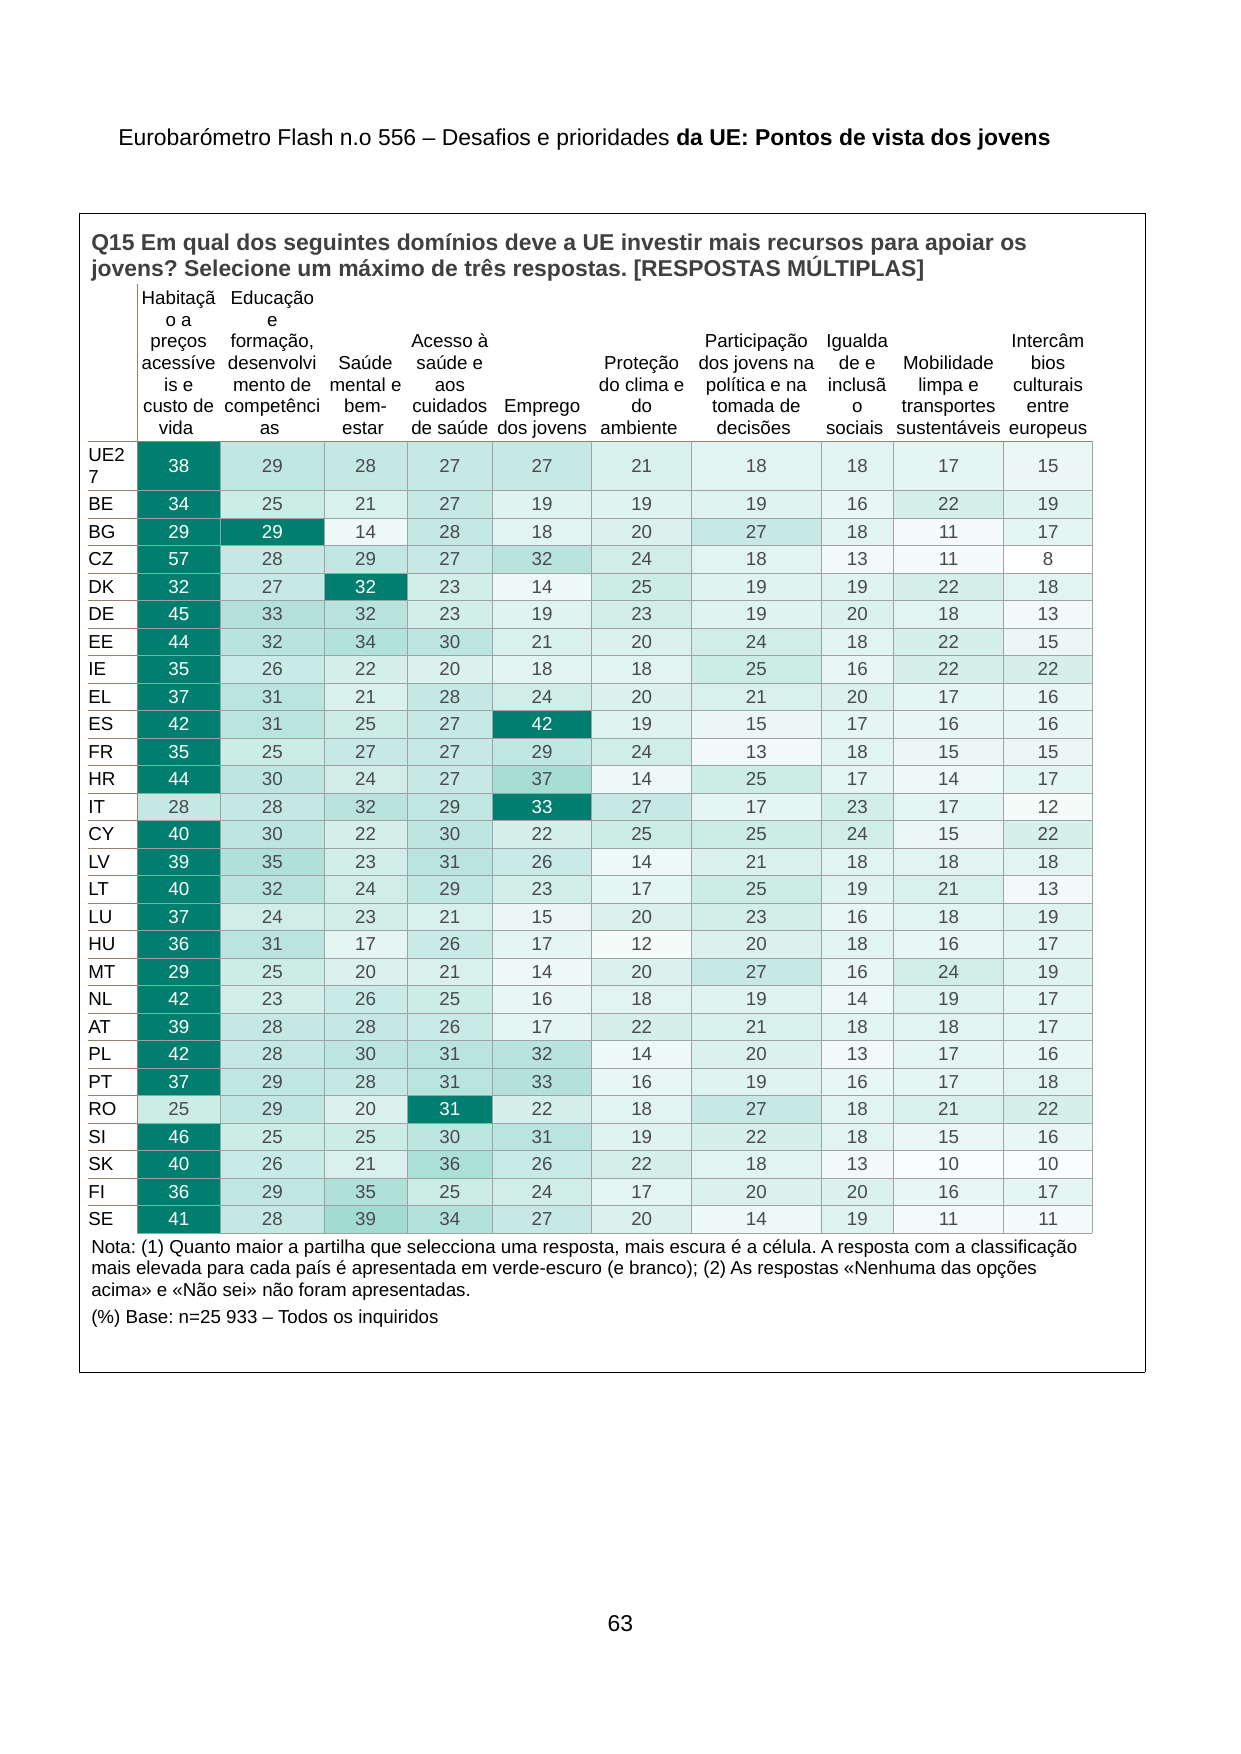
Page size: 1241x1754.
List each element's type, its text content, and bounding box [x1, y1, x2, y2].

table_cell 20 [592, 959, 691, 985]
table_cell SE [88, 1206, 137, 1233]
table_cell Participação dos jovens na política e na tomada de decisões [691, 284, 821, 441]
table_cell 22 [592, 1014, 691, 1040]
table_cell 24 [493, 684, 591, 710]
table_cell 17 [325, 931, 407, 958]
table_cell 28 [138, 794, 220, 820]
table_cell 28 [221, 1041, 324, 1068]
table_cell 28 [221, 794, 324, 820]
table_cell HR [88, 766, 137, 793]
table_cell 28 [221, 546, 324, 573]
table_cell 17 [1004, 519, 1092, 545]
table_cell 17 [1004, 1179, 1092, 1205]
table_cell 33 [493, 1069, 591, 1095]
table_cell 22 [325, 656, 407, 683]
table_cell 18 [894, 904, 1003, 930]
table_cell 25 [692, 656, 821, 683]
table_cell 22 [894, 574, 1003, 600]
table_cell 18 [692, 546, 821, 573]
table_cell NL [88, 986, 137, 1013]
table_cell Emprego dos jovens [493, 284, 591, 441]
table_cell 17 [1004, 986, 1092, 1013]
table_cell 21 [408, 904, 492, 930]
table_cell 17 [493, 1014, 591, 1040]
table_cell 12 [592, 931, 691, 958]
table_cell 40 [138, 821, 220, 848]
table_cell 15 [493, 904, 591, 930]
table_cell SI [88, 1124, 137, 1150]
table_cell 28 [221, 1206, 324, 1233]
table_cell 23 [221, 986, 324, 1013]
table_cell 40 [138, 876, 220, 903]
table_cell 26 [493, 1151, 591, 1178]
table_cell 14 [493, 574, 591, 600]
table_cell 32 [493, 1041, 591, 1068]
table_cell 31 [408, 1041, 492, 1068]
table_cell 31 [221, 711, 324, 738]
table_cell 18 [1004, 1069, 1092, 1095]
table_cell 35 [221, 849, 324, 875]
table_cell 19 [493, 601, 591, 628]
table_cell 20 [408, 656, 492, 683]
table_cell 40 [138, 1151, 220, 1178]
table_cell 41 [138, 1206, 220, 1233]
table_cell 18 [822, 1096, 893, 1123]
table_cell 24 [692, 629, 821, 655]
table_cell 25 [408, 1179, 492, 1205]
table_cell 16 [894, 1179, 1003, 1205]
table_cell 34 [408, 1206, 492, 1233]
table_cell 20 [592, 684, 691, 710]
table_cell Acesso à saúde e aos cuidados de saúde [407, 284, 492, 441]
table_cell 14 [325, 519, 407, 545]
table_cell 29 [325, 546, 407, 573]
table_cell 16 [822, 959, 893, 985]
table_cell EL [88, 684, 137, 710]
table_cell 18 [822, 629, 893, 655]
table_cell 19 [1004, 904, 1092, 930]
table_cell 26 [221, 656, 324, 683]
table_cell 25 [138, 1096, 220, 1123]
table_cell 31 [408, 1096, 492, 1123]
table_cell 11 [894, 546, 1003, 573]
table_cell 31 [221, 684, 324, 710]
table_cell 26 [221, 1151, 324, 1178]
table_cell HU [88, 931, 137, 958]
table_cell 23 [408, 574, 492, 600]
table_cell 24 [325, 766, 407, 793]
table_cell 16 [894, 711, 1003, 738]
table_cell 39 [325, 1206, 407, 1233]
table_cell 14 [692, 1206, 821, 1233]
table_cell SK [88, 1151, 137, 1178]
table_cell 29 [408, 794, 492, 820]
table_cell 18 [822, 1124, 893, 1150]
table_cell LT [88, 876, 137, 903]
table_cell 16 [1004, 711, 1092, 738]
table_cell 29 [221, 442, 324, 490]
table_cell 27 [408, 739, 492, 765]
table_cell 19 [822, 574, 893, 600]
table_cell 15 [692, 711, 821, 738]
table_cell EE [88, 629, 137, 655]
table_cell 24 [592, 546, 691, 573]
table_cell 24 [592, 739, 691, 765]
table_cell 20 [692, 931, 821, 958]
table_cell 19 [822, 876, 893, 903]
table_cell 11 [894, 519, 1003, 545]
table_cell Nota: (1) Quanto maior a partilha que selecciona uma resposta, mais escura é a célula. A resposta com a classificação mais elevada para cada país é apresentada em verde-escuro (e branco); (2) As respostas «Nenhuma das opções acima» e «Não sei» não foram apresentadas. [88, 1233, 1092, 1303]
table_cell 30 [408, 629, 492, 655]
table_cell 18 [592, 656, 691, 683]
table_cell 18 [592, 1096, 691, 1123]
table_cell 17 [822, 766, 893, 793]
table_cell 19 [493, 491, 591, 518]
table_cell 25 [221, 959, 324, 985]
table_cell 16 [822, 491, 893, 518]
table_cell 21 [493, 629, 591, 655]
table_cell 22 [493, 1096, 591, 1123]
table_cell IT [88, 794, 137, 820]
table_cell 32 [138, 574, 220, 600]
table_cell 14 [894, 766, 1003, 793]
table_cell 18 [493, 519, 591, 545]
table_cell Intercâmbios culturais entre europeus [1004, 284, 1092, 441]
table_cell 16 [822, 904, 893, 930]
table_cell 57 [138, 546, 220, 573]
table_cell 25 [592, 574, 691, 600]
table_cell 29 [221, 519, 324, 545]
table_cell PT [88, 1069, 137, 1095]
table_cell 27 [408, 766, 492, 793]
table_cell 22 [894, 629, 1003, 655]
table_cell 24 [894, 959, 1003, 985]
table_cell FR [88, 739, 137, 765]
table_cell 44 [138, 766, 220, 793]
table_cell 15 [1004, 739, 1092, 765]
table_cell 33 [493, 794, 591, 820]
table_cell 35 [138, 739, 220, 765]
table_cell 19 [894, 986, 1003, 1013]
table_cell 28 [408, 519, 492, 545]
table_cell 27 [692, 1096, 821, 1123]
table_cell 20 [592, 1206, 691, 1233]
table_cell 19 [692, 601, 821, 628]
table_cell 17 [894, 794, 1003, 820]
table_cell 29 [408, 876, 492, 903]
table_cell 19 [822, 1206, 893, 1233]
table_cell 35 [138, 656, 220, 683]
table_cell 22 [325, 821, 407, 848]
table_cell 14 [592, 1041, 691, 1068]
table_cell 25 [221, 491, 324, 518]
table_cell 39 [138, 849, 220, 875]
table_cell 38 [138, 442, 220, 490]
table_cell 22 [1004, 821, 1092, 848]
table_cell 42 [138, 1041, 220, 1068]
table_cell 29 [138, 959, 220, 985]
table_cell 20 [592, 904, 691, 930]
table_cell 23 [822, 794, 893, 820]
table_cell 23 [692, 904, 821, 930]
table_cell 18 [692, 1151, 821, 1178]
table_cell Saúde mental e bem-estar [324, 284, 407, 441]
table_cell DE [88, 601, 137, 628]
table_cell 17 [894, 684, 1003, 710]
table_cell 46 [138, 1124, 220, 1150]
table_cell 28 [325, 442, 407, 490]
table_cell 24 [493, 1179, 591, 1205]
table_cell 32 [493, 546, 591, 573]
table_cell 30 [221, 766, 324, 793]
table_cell 18 [692, 442, 821, 490]
table_cell 27 [408, 546, 492, 573]
table_cell 26 [325, 986, 407, 1013]
table_cell 15 [1004, 629, 1092, 655]
table_cell 18 [822, 442, 893, 490]
table_cell 13 [822, 1151, 893, 1178]
table_cell 37 [138, 904, 220, 930]
table_cell 28 [221, 1014, 324, 1040]
table_cell 20 [325, 959, 407, 985]
table_cell 17 [894, 442, 1003, 490]
table_cell 19 [1004, 491, 1092, 518]
table_cell 16 [592, 1069, 691, 1095]
table_cell 36 [138, 931, 220, 958]
table_cell 34 [138, 491, 220, 518]
table_cell 17 [1004, 1014, 1092, 1040]
table_cell 27 [408, 442, 492, 490]
table_cell LU [88, 904, 137, 930]
table_cell 23 [592, 601, 691, 628]
table_cell 15 [894, 821, 1003, 848]
table_cell 21 [592, 442, 691, 490]
table_cell 25 [592, 821, 691, 848]
table_cell 17 [592, 876, 691, 903]
table_cell 36 [408, 1151, 492, 1178]
table_cell 29 [221, 1096, 324, 1123]
table_cell 20 [325, 1096, 407, 1123]
table_cell 19 [692, 491, 821, 518]
table_cell 31 [493, 1124, 591, 1150]
table_cell 21 [894, 1096, 1003, 1123]
table_cell 18 [822, 931, 893, 958]
table_cell 42 [138, 711, 220, 738]
table_cell 27 [493, 442, 591, 490]
table_cell 14 [592, 849, 691, 875]
table_cell 26 [408, 1014, 492, 1040]
table_cell 10 [1004, 1151, 1092, 1178]
table_cell 39 [138, 1014, 220, 1040]
table_cell 30 [221, 821, 324, 848]
table_cell 18 [592, 986, 691, 1013]
table_cell 15 [894, 1124, 1003, 1150]
table_cell 19 [692, 986, 821, 1013]
table_cell 37 [138, 684, 220, 710]
table_cell 33 [221, 601, 324, 628]
table_cell 36 [138, 1179, 220, 1205]
table_cell 24 [822, 821, 893, 848]
table_cell 37 [138, 1069, 220, 1095]
table_cell Educação e formação, desenvolvimento de competências [220, 284, 324, 441]
table_cell FI [88, 1179, 137, 1205]
table_cell 21 [692, 1014, 821, 1040]
table_cell 27 [408, 491, 492, 518]
table_cell 11 [894, 1206, 1003, 1233]
table_cell 16 [894, 931, 1003, 958]
table_cell UE27 [88, 442, 137, 490]
table_cell 22 [592, 1151, 691, 1178]
table_cell 30 [408, 821, 492, 848]
table_cell 22 [692, 1124, 821, 1150]
table_cell 11 [1004, 1206, 1092, 1233]
table_cell 18 [894, 1014, 1003, 1040]
table_cell 23 [325, 849, 407, 875]
table_cell 25 [221, 1124, 324, 1150]
table_cell 32 [325, 601, 407, 628]
table_cell 31 [221, 931, 324, 958]
table_cell Proteção do clima e do ambiente [591, 284, 691, 441]
table_cell 18 [822, 849, 893, 875]
table_cell 20 [692, 1179, 821, 1205]
table_cell 12 [1004, 794, 1092, 820]
table_cell BG [88, 519, 137, 545]
table_cell 25 [692, 821, 821, 848]
table_cell 24 [221, 904, 324, 930]
table_cell 27 [221, 574, 324, 600]
table_cell 24 [325, 876, 407, 903]
table_cell 27 [692, 959, 821, 985]
table_cell 20 [822, 601, 893, 628]
table_cell 17 [894, 1069, 1003, 1095]
table_cell PL [88, 1041, 137, 1068]
table_cell DK [88, 574, 137, 600]
table_cell 21 [692, 684, 821, 710]
table_cell Habitação a preços acessíveis e custo de vida [138, 284, 220, 441]
table_cell 29 [493, 739, 591, 765]
table_cell 19 [592, 711, 691, 738]
table_cell 18 [822, 1014, 893, 1040]
table_cell IE [88, 656, 137, 683]
table_cell 20 [822, 684, 893, 710]
table_cell 27 [408, 711, 492, 738]
table_cell 20 [592, 629, 691, 655]
table_cell ES [88, 711, 137, 738]
table_cell 26 [493, 849, 591, 875]
table_cell 19 [1004, 959, 1092, 985]
table_cell 18 [822, 739, 893, 765]
table_cell 18 [822, 519, 893, 545]
table_cell Igualdade e inclusão sociais [821, 284, 893, 441]
table_cell (%) Base: n=25 933 – Todos os inquiridos [88, 1303, 1092, 1331]
table_cell 20 [592, 519, 691, 545]
table_cell 19 [692, 574, 821, 600]
table_cell 17 [822, 711, 893, 738]
table_cell 18 [1004, 574, 1092, 600]
table_cell 19 [592, 1124, 691, 1150]
table_cell 18 [1004, 849, 1092, 875]
table_cell 18 [894, 849, 1003, 875]
table_cell 13 [1004, 876, 1092, 903]
table_cell 29 [221, 1069, 324, 1095]
table_cell [88, 284, 137, 441]
table_cell 31 [408, 1069, 492, 1095]
table_cell 16 [1004, 1041, 1092, 1068]
table_cell LV [88, 849, 137, 875]
table_cell 28 [408, 684, 492, 710]
table_cell 22 [894, 491, 1003, 518]
table_cell 21 [325, 491, 407, 518]
table_cell BE [88, 491, 137, 518]
table_cell 45 [138, 601, 220, 628]
table_cell 20 [822, 1179, 893, 1205]
table_cell 16 [493, 986, 591, 1013]
table_cell 21 [894, 876, 1003, 903]
table_cell 17 [692, 794, 821, 820]
table_cell 21 [408, 959, 492, 985]
table_cell Mobilidade limpa e transportes sustentáveis [893, 284, 1003, 441]
table_cell 20 [692, 1041, 821, 1068]
table_cell 26 [408, 931, 492, 958]
table_cell 25 [692, 766, 821, 793]
table_cell 14 [592, 766, 691, 793]
table_cell 42 [138, 986, 220, 1013]
table_cell 30 [408, 1124, 492, 1150]
table_cell 15 [894, 739, 1003, 765]
table_cell 29 [221, 1179, 324, 1205]
table_cell 31 [408, 849, 492, 875]
table_cell 25 [221, 739, 324, 765]
table_cell 35 [325, 1179, 407, 1205]
table_cell 22 [1004, 1096, 1092, 1123]
table_cell 17 [1004, 766, 1092, 793]
table_cell 19 [692, 1069, 821, 1095]
table_cell 29 [138, 519, 220, 545]
table_cell 14 [493, 959, 591, 985]
table_cell 32 [221, 876, 324, 903]
table_cell 18 [493, 656, 591, 683]
table_cell 13 [822, 546, 893, 573]
table_cell 25 [692, 876, 821, 903]
table_cell 21 [692, 849, 821, 875]
table_cell 8 [1004, 546, 1092, 573]
table_cell 13 [692, 739, 821, 765]
table_cell RO [88, 1096, 137, 1123]
table_cell 16 [1004, 684, 1092, 710]
table_cell 22 [1004, 656, 1092, 683]
table_cell CY [88, 821, 137, 848]
table_cell 25 [325, 1124, 407, 1150]
table_cell 21 [325, 684, 407, 710]
table_cell 44 [138, 629, 220, 655]
table_cell 23 [325, 904, 407, 930]
table_cell 27 [692, 519, 821, 545]
table_cell CZ [88, 546, 137, 573]
table_cell MT [88, 959, 137, 985]
table_cell 17 [1004, 931, 1092, 958]
table_cell 16 [822, 1069, 893, 1095]
table_cell 17 [894, 1041, 1003, 1068]
table_cell 18 [894, 601, 1003, 628]
table_cell 13 [822, 1041, 893, 1068]
table_cell 34 [325, 629, 407, 655]
table_cell 27 [325, 739, 407, 765]
table_cell 23 [493, 876, 591, 903]
table_cell 16 [1004, 1124, 1092, 1150]
table_cell 27 [592, 794, 691, 820]
table_cell 14 [822, 986, 893, 1013]
table_cell 15 [1004, 442, 1092, 490]
table_cell 23 [408, 601, 492, 628]
table_cell 19 [592, 491, 691, 518]
table_cell 17 [493, 931, 591, 958]
table_cell 32 [221, 629, 324, 655]
table_cell 16 [822, 656, 893, 683]
table_cell 28 [325, 1069, 407, 1095]
table_cell 32 [325, 794, 407, 820]
table_cell 30 [325, 1041, 407, 1068]
table_cell 25 [325, 711, 407, 738]
table_cell 22 [894, 656, 1003, 683]
table_cell 28 [325, 1014, 407, 1040]
table_header Q15 Em qual dos seguintes domínios deve a UE investir mais recursos para apoiar os jovens? Selecione um máximo de três respostas. [RESPOSTAS MÚLTIPLAS] [88, 222, 1092, 284]
table_cell 25 [408, 986, 492, 1013]
table_cell 37 [493, 766, 591, 793]
table_cell 21 [325, 1151, 407, 1178]
table_cell 17 [592, 1179, 691, 1205]
table_cell AT [88, 1014, 137, 1040]
table_cell 22 [493, 821, 591, 848]
table_cell 42 [493, 711, 591, 738]
table_cell 13 [1004, 601, 1092, 628]
table_cell 32 [325, 574, 407, 600]
table_cell 27 [493, 1206, 591, 1233]
table_cell 10 [894, 1151, 1003, 1178]
